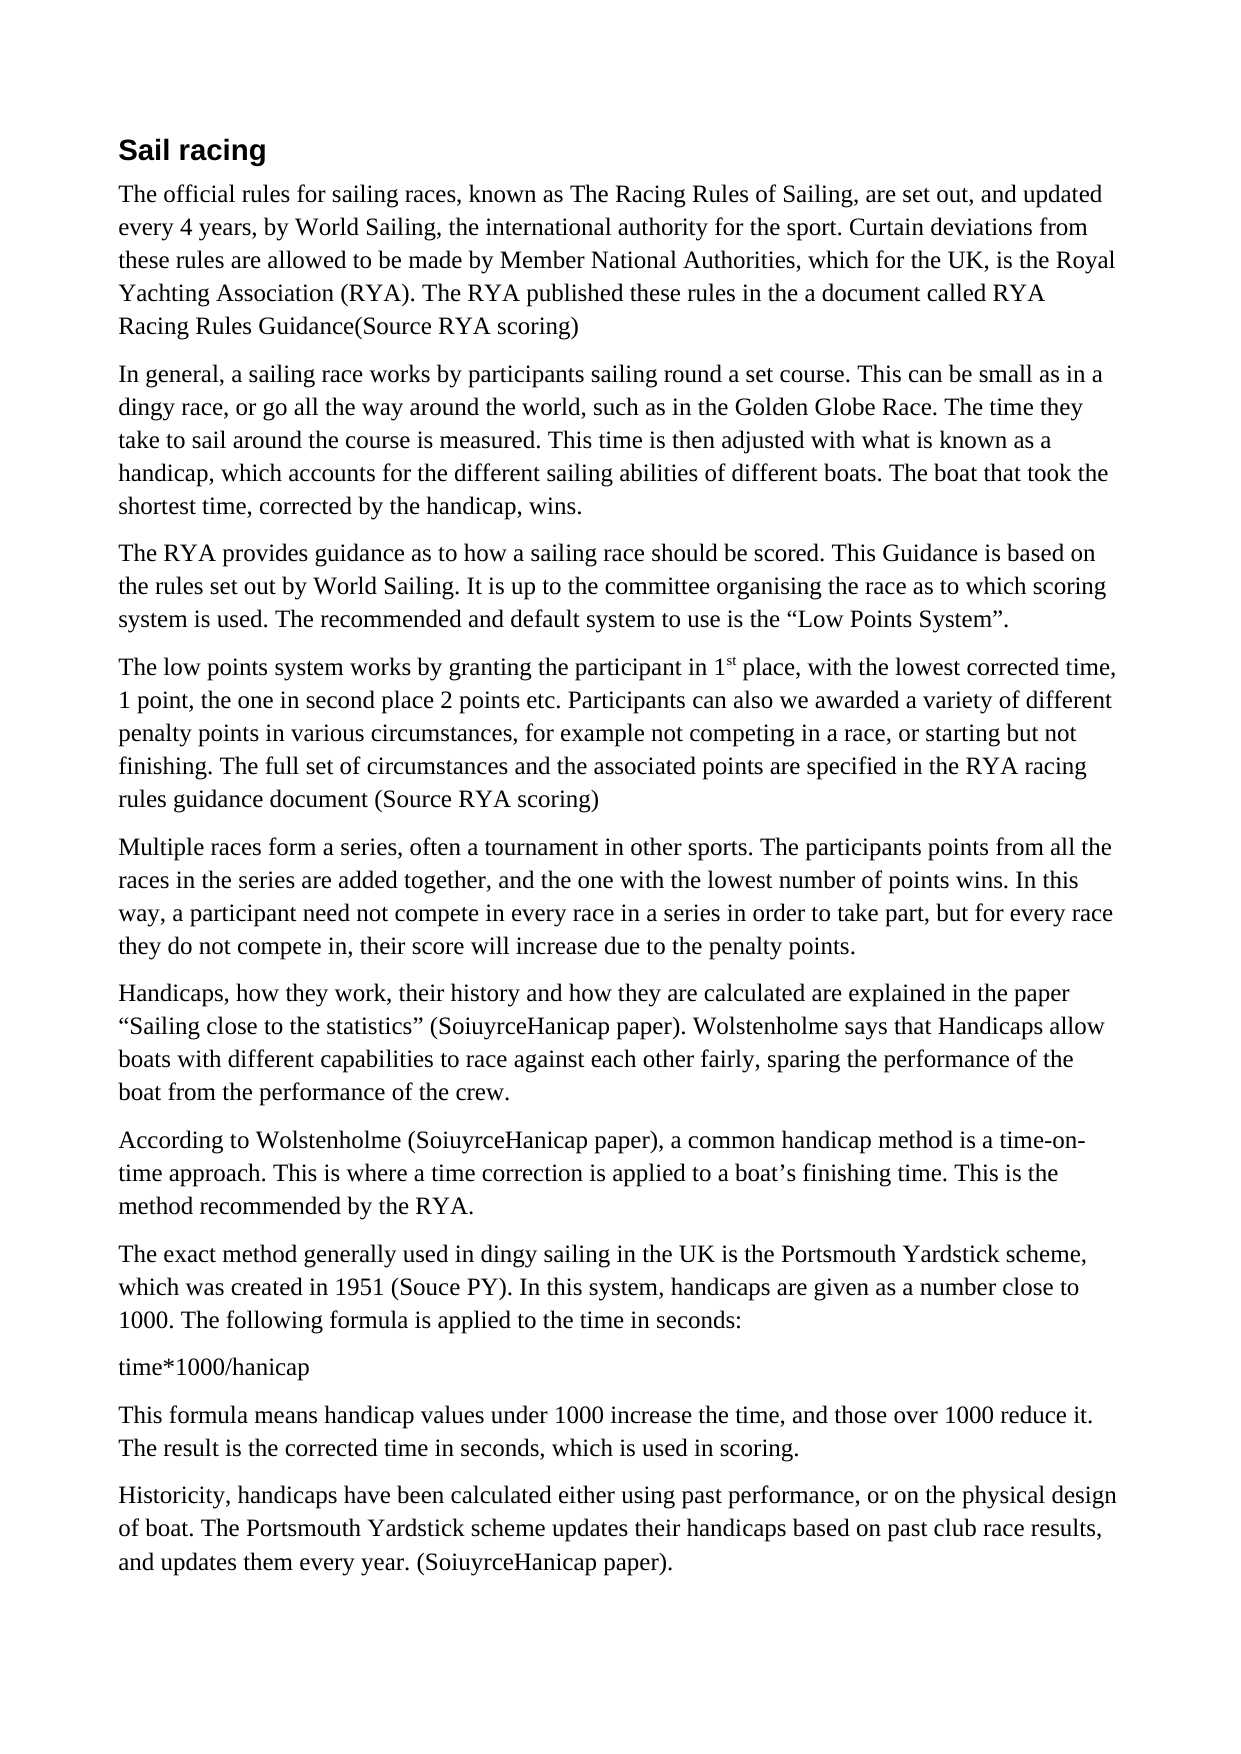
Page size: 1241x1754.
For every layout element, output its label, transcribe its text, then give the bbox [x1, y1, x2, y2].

text time*1000/hanicap [118, 1352, 1122, 1381]
text In general, a sailing race works by participants sailing round a set course. This can be small as in a dingy race, or go all the way around the world, such as in the Golden Globe Race. The time they take to sail around the course is measured. This time is then adjusted with what is known as a handicap, which accounts for the different sailing abilities of different boats. The boat that took the shortest time, corrected by the handicap, wins. [118, 359, 1122, 519]
text Multiple races form a series, often a tournament in other sports. The participants points from all the races in the series are added together, and the one with the lowest number of points wins. In this way, a participant need not compete in every race in a series in order to take part, but for every race they do not compete in, their score will increase due to the penalty points. [118, 832, 1122, 959]
text The low points system works by granting the participant in 1st place, with the lowest corrected time, 1 point, the one in second place 2 points etc. Participants can also we awarded a variety of different penalty points in various circumstances, for example not competing in a race, or starting but not finishing. The full set of circumstances and the associated points are specified in the RYA racing rules guidance document (Source RYA scoring) [118, 652, 1122, 813]
text The RYA provides guidance as to how a sailing race should be scored. This Guidance is based on the rules set out by World Sailing. It is up to the committee organising the race as to which scoring system is used. The recommended and default system to use is the “Low Points System”. [118, 538, 1122, 633]
text The official rules for sailing races, known as The Racing Rules of Sailing, are set out, and updated every 4 years, by World Sailing, the international authority for the sport. Curtain deviations from these rules are allowed to be made by Member National Authorities, which for the UK, is the Royal Yachting Association (RYA). The RYA published these rules in the a document called RYA Racing Rules Guidance(Source RYA scoring) [118, 179, 1122, 340]
text Handicaps, how they work, their history and how they are calculated are explained in the paper “Sailing close to the statistics” (SoiuyrceHanicap paper). Wolstenholme says that Handicaps allow boats with different capabilities to race against each other fairly, sparing the performance of the boat from the performance of the crew. [118, 978, 1122, 1106]
text According to Wolstenholme (SoiuyrceHanicap paper), a common handicap method is a time-on-time approach. This is where a time correction is applied to a boat’s finishing time. This is the method recommended by the RYA. [118, 1125, 1122, 1220]
text The exact method generally used in dingy sailing in the UK is the Portsmouth Yardstick scheme, which was created in 1951 (Souce PY). In this system, handicaps are given as a number close to 1000. The following formula is applied to the time in seconds: [118, 1239, 1122, 1333]
subtitle Sail racing [118, 133, 1122, 166]
text Historicity, handicaps have been calculated either using past performance, or on the physical design of boat. The Portsmouth Yardstick scheme updates their handicaps based on past club race results, and updates them every year. (SoiuyrceHanicap paper). [118, 1481, 1122, 1575]
text This formula means handicap values under 1000 increase the time, and those over 1000 reduce it. The result is the corrected time in seconds, which is used in scoring. [118, 1400, 1122, 1462]
